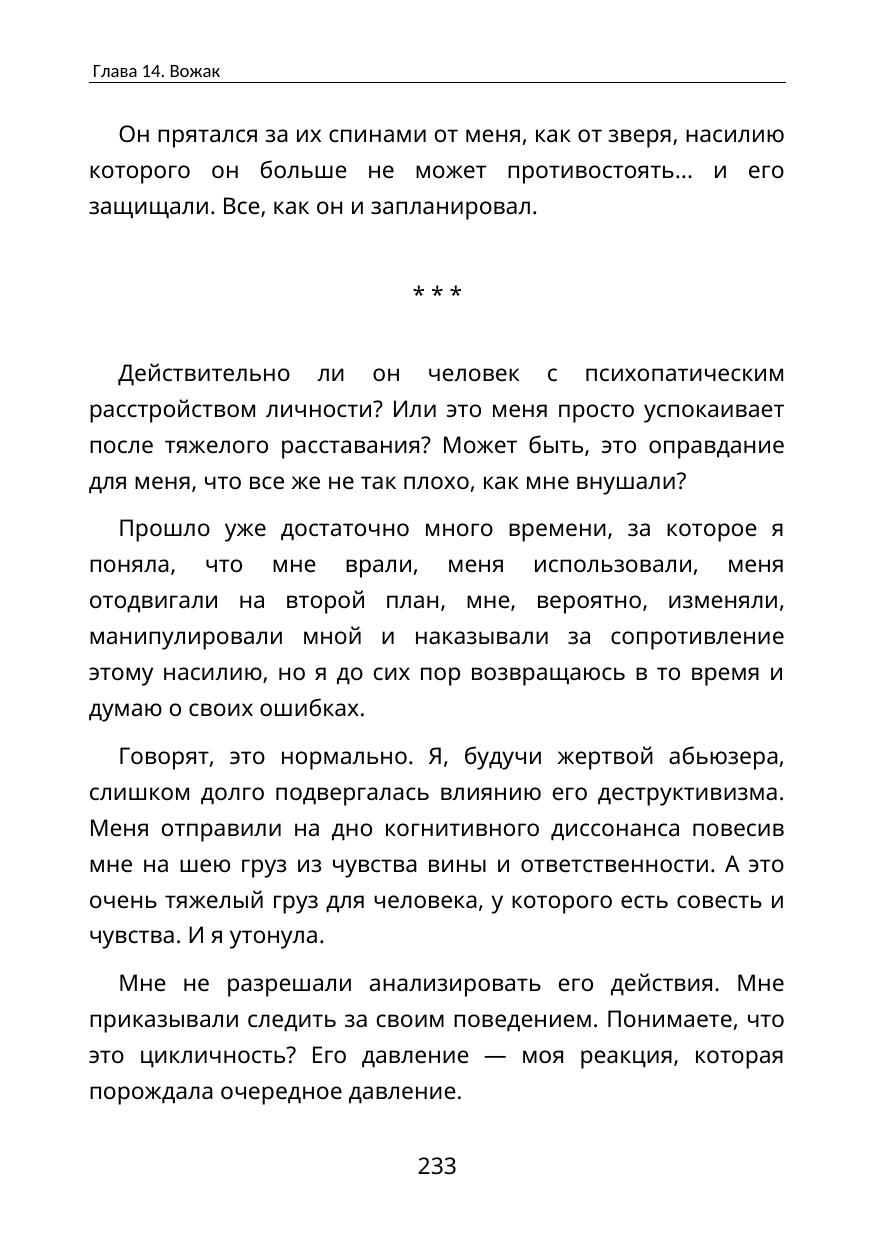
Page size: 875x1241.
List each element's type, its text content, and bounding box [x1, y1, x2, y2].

text Действительно ли он человек с психопатическим расстройством личности? Или это меня просто успокаивает после тяжелого расставания? Может быть, это оправдание для меня, что все же не так плохо, как мне внушали? [88, 357, 786, 496]
text Говорят, это нормально. Я, будучи жертвой абьюзера, слишком долго подвергалась влиянию его деструктивизма. Меня отправили на дно когнитивного диссонанса повесив мне на шею груз из чувства вины и ответственности. А это очень тяжелый груз для человека, у которого есть совесть и чувства. И я утонула. [88, 740, 786, 951]
text Он прятался за их спинами от меня, как от зверя, насилию которого он больше не может противостоять... и его защищали. Все, как он и запланировал. [88, 118, 786, 221]
subtitle * * * [88, 279, 786, 311]
text Прошло уже достаточно много времени, за которое я поняла, что мне врали, меня использовали, меня отодвигали на второй план, мне, вероятно, изменяли, манипулировали мной и наказывали за сопротивление этому насилию, но я до сих пор возвращаюсь в то время и думаю о своих ошибках. [88, 512, 786, 723]
text Мне не разрешали анализировать его действия. Мне приказывали следить за своим поведением. Понимаете, что это цикличность? Его давление — моя реакция, которая порождала очередное давление. [88, 967, 786, 1106]
